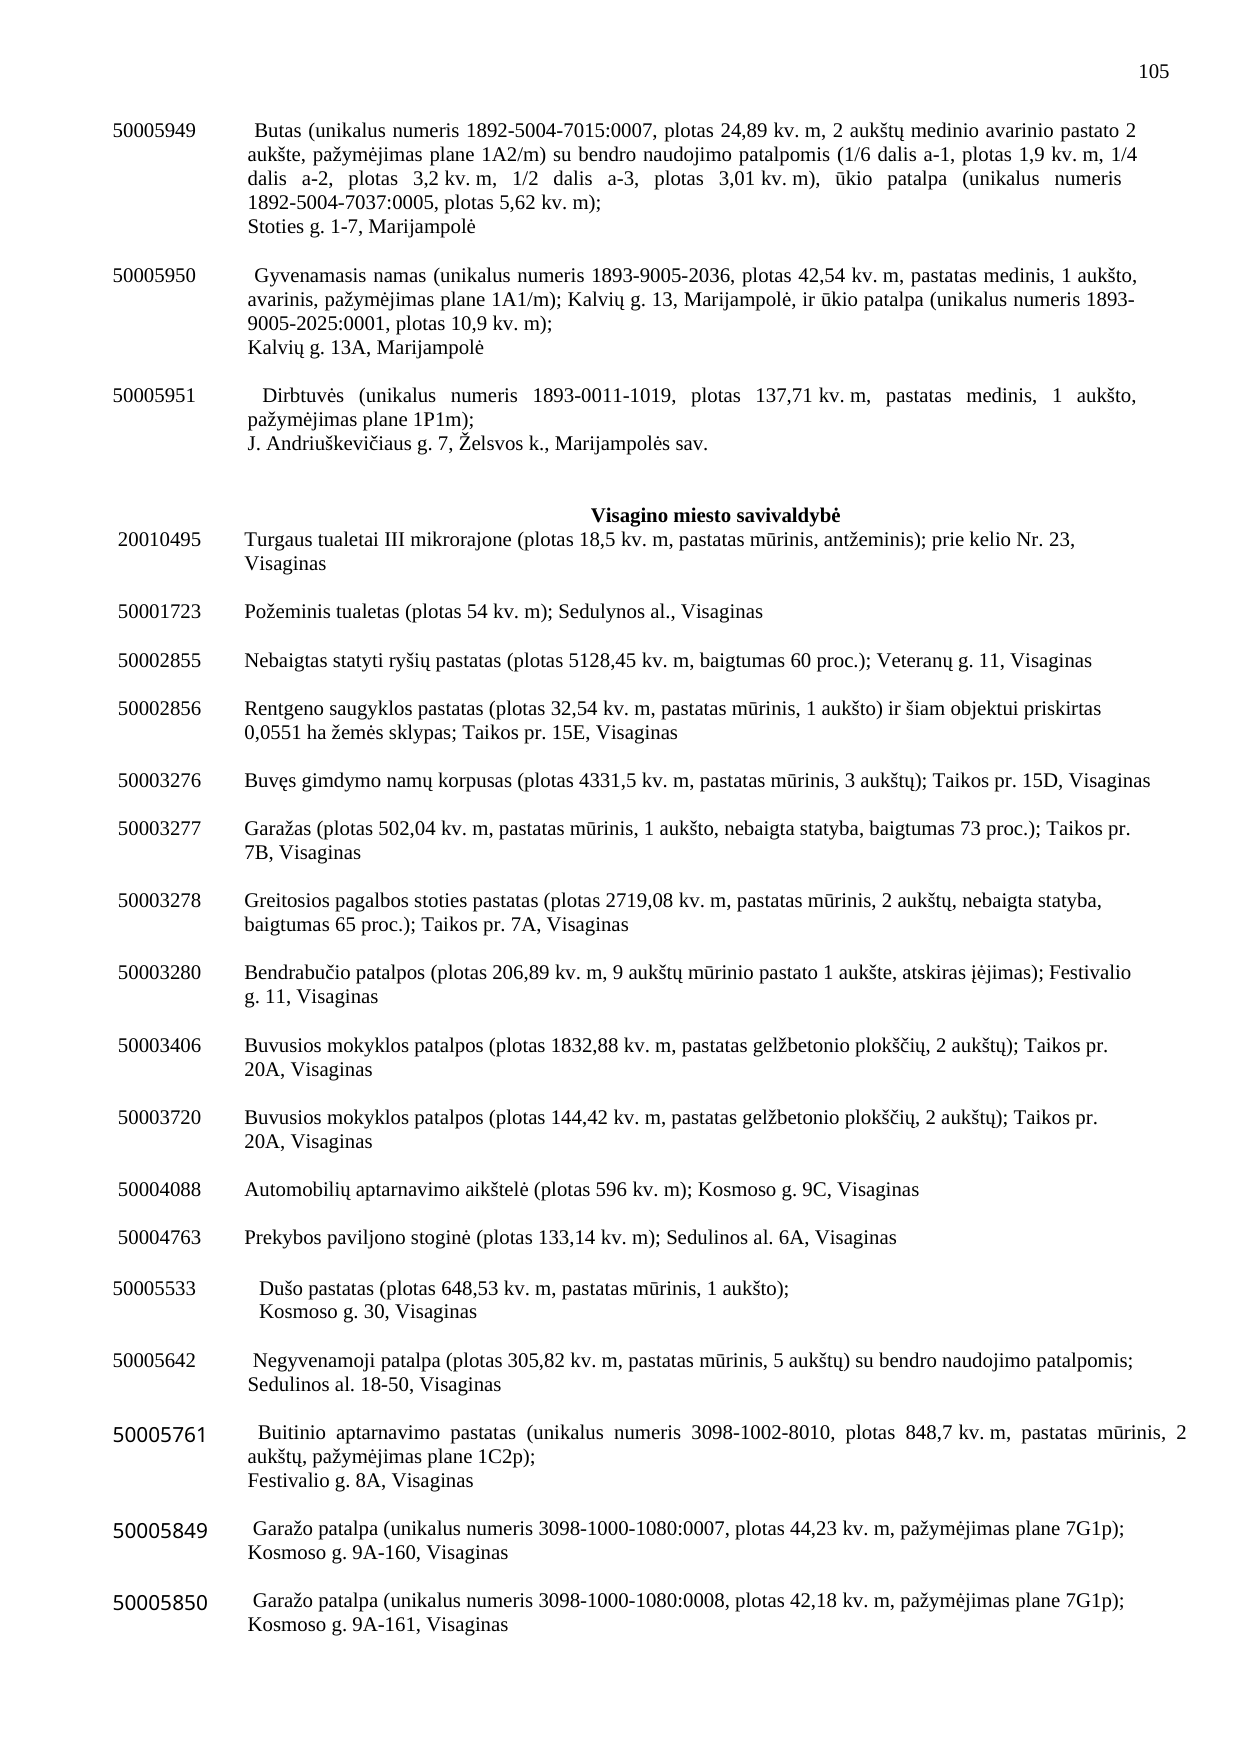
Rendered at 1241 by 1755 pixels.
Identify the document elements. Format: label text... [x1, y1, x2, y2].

table_cell [101, 1251, 233, 1275]
table_cell [101, 1081, 1198, 1105]
table_cell [1163, 1105, 1178, 1153]
table_cell Rentgeno saugyklos pastatas (plotas 32,54 kv. m, pastatas mūrinis, 1 aukšto) ir šiam objektui priskirtas 0,0551 ha žemės sklypas; Taikos pr. 15E, Visaginas [233, 696, 1148, 744]
table_cell [101, 744, 1198, 768]
table_cell [1207, 864, 1240, 888]
table_cell [1178, 648, 1192, 672]
table_cell [1198, 1009, 1207, 1032]
table_cell [1207, 1348, 1240, 1420]
table_cell [1207, 744, 1240, 768]
table_cell Buvęs gimdymo namų korpusas (plotas 4331,5 kv. m, pastatas mūrinis, 3 aukštų); Taikos pr. 15D, Visaginas [233, 768, 1178, 792]
table_cell [1207, 1201, 1240, 1225]
table_cell [1163, 1033, 1178, 1081]
table_cell Garažo patalpa (unikalus numeris 3098-1000-1080:0007, plotas 44,23 kv. m, pažymėjimas plane 7G1p); Kosmoso g. 9A-160, Visaginas [233, 1516, 1198, 1588]
table_cell [1207, 960, 1240, 1008]
table_cell [1148, 1177, 1163, 1201]
table_cell [1207, 263, 1240, 383]
table_cell [1193, 118, 1198, 262]
table_cell [1148, 599, 1163, 623]
table_cell [1193, 888, 1198, 936]
table_cell [1163, 383, 1178, 479]
table_cell [1207, 1251, 1240, 1275]
table_cell [1198, 864, 1207, 888]
table_cell [101, 1009, 1198, 1032]
table_cell Turgaus tualetai III mikrorajone (plotas 18,5 kv. m, pastatas mūrinis, antžeminis); prie kelio Nr. 23, Visaginas [233, 527, 1148, 575]
table_cell 50003278 [101, 888, 233, 936]
table_cell 50002856 [101, 696, 233, 744]
table_cell [1198, 383, 1207, 479]
table_cell [1148, 960, 1163, 1008]
table_cell [1207, 696, 1240, 744]
table_cell [1207, 1105, 1240, 1153]
table_cell [101, 792, 1198, 816]
table_cell [1193, 816, 1198, 864]
table_cell [1207, 1153, 1240, 1177]
table_cell [1207, 936, 1240, 960]
table_cell [1207, 1225, 1240, 1251]
table_cell 50005849 [101, 1516, 233, 1588]
table_cell [1198, 118, 1207, 262]
table_cell [1193, 768, 1198, 792]
table_cell [1178, 599, 1192, 623]
table_cell [1193, 960, 1198, 1008]
table_cell 50001723 [101, 599, 233, 623]
table_cell [1198, 1588, 1207, 1660]
table_cell Požeminis tualetas (plotas 54 kv. m); Sedulynos al., Visaginas [233, 599, 1148, 623]
table_cell Buitinio aptarnavimo pastatas (unikalus numeris 3098-1002-8010, plotas 848,7 kv. m, pastatas mūrinis, 2 aukštų, pažymėjimas plane 1C2p); Festivalio g. 8A, Visaginas [233, 1420, 1198, 1516]
table_cell [1198, 768, 1207, 792]
table_cell [1178, 118, 1192, 262]
table_cell 50003406 [101, 1033, 233, 1081]
table_cell [101, 936, 1198, 960]
table_cell Buvusios mokyklos patalpos (plotas 144,42 kv. m, pastatas gelžbetonio plokščių, 2 aukštų); Taikos pr. 20A, Visaginas [233, 1105, 1148, 1153]
table_cell 50005761 [101, 1420, 233, 1516]
table_cell [1178, 696, 1192, 744]
table_cell [1198, 575, 1207, 599]
table_cell [1207, 1177, 1240, 1201]
table_cell [1198, 792, 1207, 816]
table_cell 50005949 [101, 118, 233, 262]
table_cell [101, 864, 1198, 888]
table_cell [1193, 1105, 1198, 1153]
table_cell [101, 624, 1198, 647]
table_cell [1163, 648, 1178, 672]
table_cell [1207, 1516, 1240, 1588]
table_cell [1163, 696, 1178, 744]
table_cell [1198, 1225, 1207, 1251]
table_cell 50002855 [101, 648, 233, 672]
table_cell [1198, 527, 1207, 575]
table_cell [1198, 816, 1207, 864]
table_cell Garažas (plotas 502,04 kv. m, pastatas mūrinis, 1 aukšto, nebaigta statyba, baigtumas 73 proc.); Taikos pr. 7B, Visaginas [233, 816, 1148, 864]
table_cell [1178, 1033, 1192, 1081]
table_cell [1148, 118, 1163, 262]
table_cell [1207, 479, 1240, 503]
table_cell [1198, 1177, 1207, 1201]
table_cell 50003720 [101, 1105, 233, 1153]
table_cell [1148, 383, 1163, 479]
table_cell Dirbtuvės (unikalus numeris 1893-0011-1019, plotas 137,71 kv. m, pastatas medinis, 1 aukšto, pažymėjimas plane 1P1m); J. Andriuškevičiaus g. 7, Želsvos k., Marijampolės sav. [233, 383, 1148, 479]
table_cell [1198, 624, 1207, 647]
table_cell [1207, 527, 1240, 575]
table_cell [1178, 1105, 1192, 1153]
table_cell [1207, 1588, 1240, 1660]
table_cell [1193, 527, 1198, 575]
table_cell [1198, 479, 1207, 503]
table_cell [1207, 118, 1240, 262]
table_cell [1193, 1033, 1198, 1081]
table_cell [1148, 1105, 1163, 1153]
table_cell [1163, 263, 1178, 383]
table_cell [1198, 263, 1207, 383]
table_cell [1198, 1251, 1207, 1275]
table_cell [1207, 1009, 1240, 1032]
table_cell Bendrabučio patalpos (plotas 206,89 kv. m, 9 aukštų mūrinio pastato 1 aukšte, atskiras įėjimas); Festivalio g. 11, Visaginas [233, 960, 1148, 1008]
table_cell [1163, 527, 1178, 575]
table_cell [1198, 503, 1207, 527]
table_cell [1178, 263, 1192, 383]
table_cell 50005950 [101, 263, 233, 383]
table_cell 50003280 [101, 960, 233, 1008]
table_cell [1163, 888, 1178, 936]
table_cell 20010495 [101, 527, 233, 575]
table_cell Negyvenamoji patalpa (plotas 305,82 kv. m, pastatas mūrinis, 5 aukštų) su bendro naudojimo patalpomis; Sedulinos al. 18-50, Visaginas [233, 1348, 1198, 1420]
table_cell [1207, 768, 1240, 792]
table_cell [1178, 527, 1192, 575]
table_cell [1193, 648, 1198, 672]
table_cell [1163, 816, 1178, 864]
table_cell [101, 672, 1198, 696]
table_cell [1198, 599, 1207, 623]
table_cell [1148, 816, 1163, 864]
table_cell [1198, 696, 1207, 744]
table_cell [1207, 1275, 1240, 1348]
table_cell [1198, 960, 1207, 1008]
table_cell Buvusios mokyklos patalpos (plotas 1832,88 kv. m, pastatas gelžbetonio plokščių, 2 aukštų); Taikos pr. 20A, Visaginas [233, 1033, 1148, 1081]
table_cell [1193, 383, 1198, 479]
table_cell [1193, 696, 1198, 744]
table_cell [1207, 383, 1240, 479]
table_cell [1207, 672, 1240, 696]
table_cell [1198, 1275, 1207, 1348]
table_cell [1163, 599, 1178, 623]
table_cell [1178, 768, 1192, 792]
table_cell [1207, 792, 1240, 816]
table_cell [1178, 888, 1192, 936]
table_cell [101, 503, 233, 527]
table_cell [1207, 1081, 1240, 1105]
table_cell Garažo patalpa (unikalus numeris 3098-1000-1080:0008, plotas 42,18 kv. m, pažymėjimas plane 7G1p); Kosmoso g. 9A-161, Visaginas [233, 1588, 1198, 1660]
table_cell [1207, 575, 1240, 599]
table_cell Visagino miesto savivaldybė [233, 503, 1198, 527]
table_cell 50003276 [101, 768, 233, 792]
table_cell Prekybos paviljono stoginė (plotas 133,14 kv. m); Sedulinos al. 6A, Visaginas [233, 1225, 1198, 1251]
table_cell 50004763 [101, 1225, 233, 1251]
table_cell 50005533 [101, 1275, 233, 1348]
table_cell [1148, 888, 1163, 936]
table_cell [1198, 888, 1207, 936]
table_cell [1198, 1348, 1207, 1420]
table_cell [1207, 599, 1240, 623]
table_cell [1193, 263, 1198, 383]
table_cell [1207, 1033, 1240, 1081]
table_cell Greitosios pagalbos stoties pastatas (plotas 2719,08 kv. m, pastatas mūrinis, 2 aukštų, nebaigta statyba, baigtumas 65 proc.); Taikos pr. 7A, Visaginas [233, 888, 1148, 936]
table_cell [1198, 1420, 1207, 1516]
table_cell [1207, 624, 1240, 647]
table_cell Gyvenamasis namas (unikalus numeris 1893-9005-2036, plotas 42,54 kv. m, pastatas medinis, 1 aukšto, avarinis, pažymėjimas plane 1A1/m); Kalvių g. 13, Marijampolė, ir ūkio patalpa (unikalus numeris 1893-9005-2025:0001, plotas 10,9 kv. m); Kalvių g. 13A, Marijampolė [233, 263, 1148, 383]
table_cell [1198, 1033, 1207, 1081]
table_cell [1207, 816, 1240, 864]
table_cell [1148, 527, 1163, 575]
table_cell [233, 1251, 1198, 1275]
table_cell [1163, 118, 1178, 262]
table_cell 50005850 [101, 1588, 233, 1660]
table_cell [1198, 1516, 1207, 1588]
table_cell [1163, 960, 1178, 1008]
table_cell [1198, 648, 1207, 672]
table_cell [1148, 1033, 1163, 1081]
table_cell 50005642 [101, 1348, 233, 1420]
table_cell Butas (unikalus numeris 1892-5004-7015:0007, plotas 24,89 kv. m, 2 aukštų medinio avarinio pastato 2 aukšte, pažymėjimas plane 1A2/m) su bendro naudojimo patalpomis (1/6 dalis a-1, plotas 1,9 kv. m, 1/4 dalis a-2, plotas 3,2 kv. m, 1/2 dalis a-3, plotas 3,01 kv. m), ūkio patalpa (unikalus numeris 1892-5004-7037:0005, plotas 5,62 kv. m); Stoties g. 1-7, Marijampolė [233, 118, 1148, 262]
table_cell [1207, 1420, 1240, 1516]
table_cell Automobilių aptarnavimo aikštelė (plotas 596 kv. m); Kosmoso g. 9C, Visaginas [233, 1177, 1148, 1201]
table_cell [101, 575, 1198, 599]
table_cell [1178, 383, 1192, 479]
table_cell [1198, 744, 1207, 768]
table_cell [101, 479, 1198, 503]
table_cell [1148, 648, 1163, 672]
table_cell [1198, 1105, 1207, 1153]
table_cell [1178, 960, 1192, 1008]
table_cell [1198, 1081, 1207, 1105]
table_cell [1198, 1201, 1207, 1225]
table_cell [101, 1153, 1198, 1177]
table_cell [101, 1201, 1198, 1225]
table_cell [1207, 648, 1240, 672]
table_cell [1193, 1177, 1198, 1201]
table_cell [1163, 1177, 1178, 1201]
table_cell [1148, 696, 1163, 744]
table_cell [1198, 936, 1207, 960]
table_cell [1198, 672, 1207, 696]
table_cell [1148, 263, 1163, 383]
table_cell [1193, 599, 1198, 623]
table_cell 50005951 [101, 383, 233, 479]
table_cell Nebaigtas statyti ryšių pastatas (plotas 5128,45 kv. m, baigtumas 60 proc.); Veteranų g. 11, Visaginas [233, 648, 1148, 672]
table_cell 50004088 [101, 1177, 233, 1201]
table_cell Dušo pastatas (plotas 648,53 kv. m, pastatas mūrinis, 1 aukšto); Kosmoso g. 30, Visaginas [233, 1275, 1198, 1348]
table_cell 50003277 [101, 816, 233, 864]
table_cell [1198, 1153, 1207, 1177]
table_cell [1178, 816, 1192, 864]
table_cell [1178, 1177, 1192, 1201]
table_cell [1207, 888, 1240, 936]
table_cell [1207, 503, 1240, 527]
